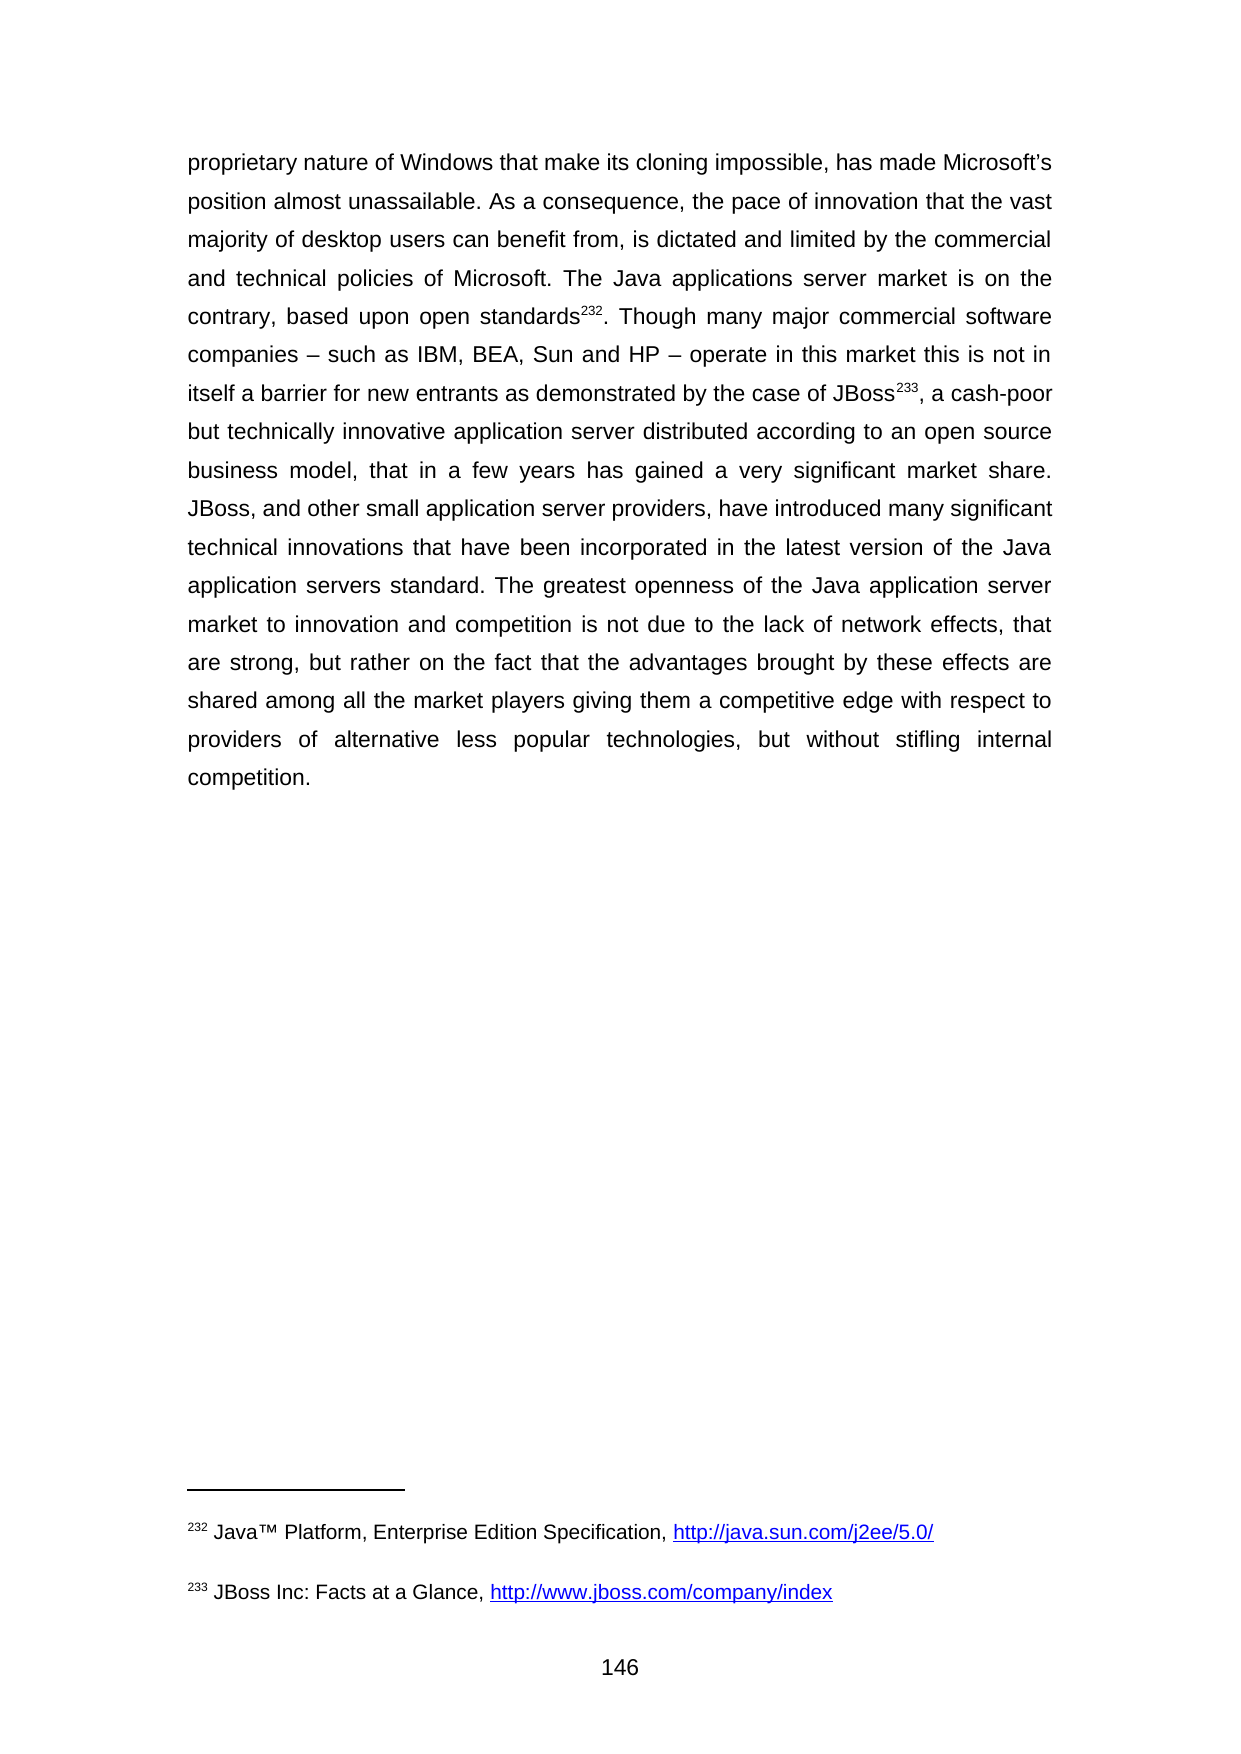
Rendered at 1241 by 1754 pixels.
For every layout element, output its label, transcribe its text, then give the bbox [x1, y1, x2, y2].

text Java™ Platform, Enterprise Edition Specification, http://java.sun.com/j2ee/5.0/ [187, 1521, 1053, 1544]
text JBoss Inc: Facts at a Glance, http://www.jboss.com/company/index [187, 1581, 1053, 1604]
text proprietary nature of Windows that make its cloning impossible, has made Microsoft’s position almost unassailable. As a consequence, the pace of innovation that the vast majority of desktop users can benefit from, is dictated and limited by the commercial and technical policies of Microsoft. The Java applications server market is on the contrary, based upon open standards. Though many major commercial software companies – such as IBM, BEA, Sun and HP – operate in this market this is not in itself a barrier for new entrants as demonstrated by the case of JBoss, a cash-poor but technically innovative application server distributed according to an open source business model, that in a few years has gained a very significant market share. JBoss, and other small application server providers, have introduced many significant technical innovations that have been incorporated in the latest version of the Java application servers standard. The greatest openness of the Java application server market to innovation and competition is not due to the lack of network effects, that are strong, but rather on the fact that the advantages brought by these effects are shared among all the market players giving them a competitive edge with respect to providers of alternative less popular technologies, but without stifling internal competition. [187, 150, 1053, 791]
